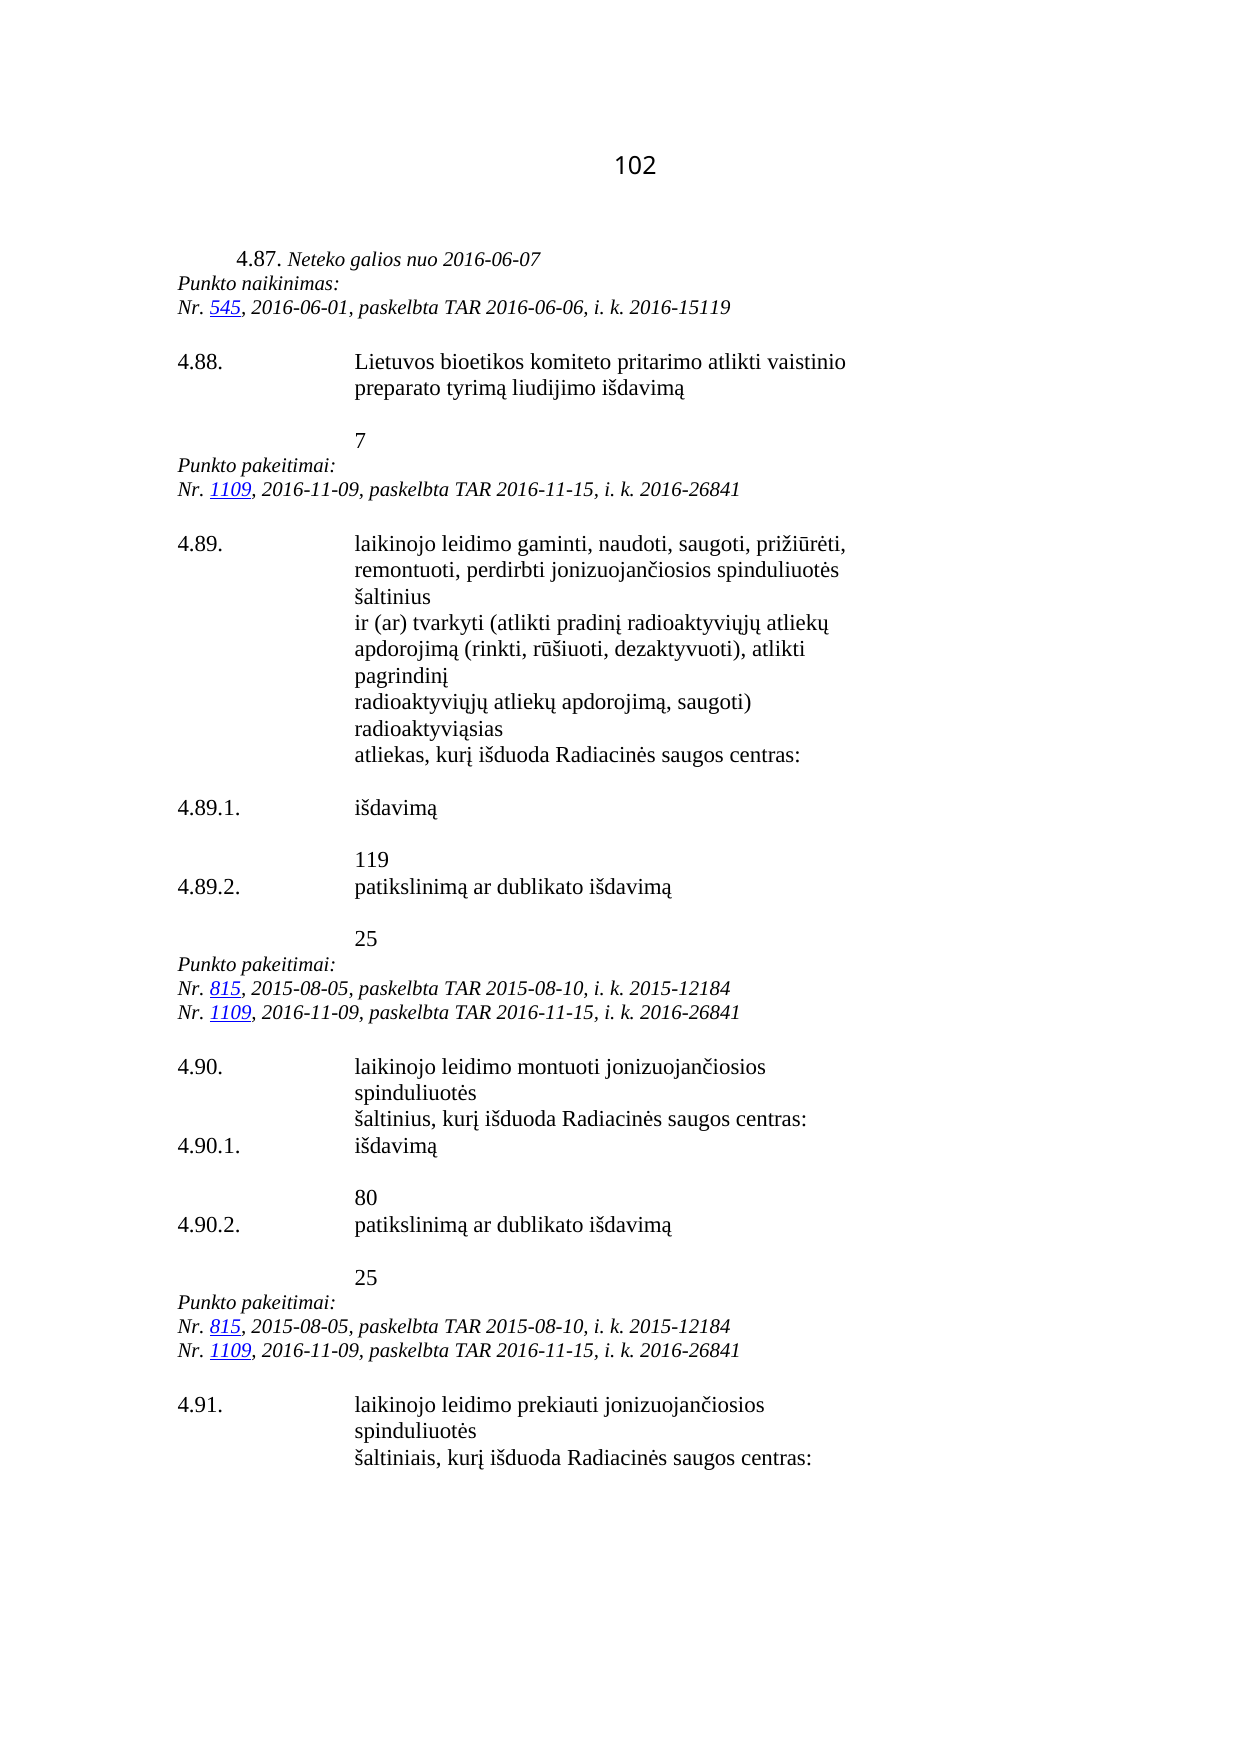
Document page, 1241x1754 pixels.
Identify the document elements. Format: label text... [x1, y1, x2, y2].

text Nr. 815, 2015-08-05, paskelbta TAR 2015-08-10, i. k. 2015-12184 [177, 1314, 1093, 1338]
text apdorojimą (rinkti, rūšiuoti, dezaktyvuoti), atlikti pagrindinį [354, 636, 892, 688]
text Nr. 1109, 2016-11-09, paskelbta TAR 2016-11-15, i. k. 2016-26841 [177, 1338, 1093, 1362]
text Nr. 1109, 2016-11-09, paskelbta TAR 2016-11-15, i. k. 2016-26841 [177, 477, 1093, 501]
text šaltinius, kurį išduoda Radiacinės saugos centras: [354, 1105, 892, 1132]
text 4.91. laikinojo leidimo prekiauti jonizuojančiosios spinduliuotės [177, 1391, 892, 1443]
text Punkto naikinimas: [177, 271, 1093, 295]
text šaltiniais, kurį išduoda Radiacinės saugos centras: [354, 1443, 892, 1496]
text 4.89.1. išdavimą 119 [177, 794, 892, 873]
text 4.90.2. patikslinimą ar dublikato išdavimą 25 [177, 1211, 892, 1290]
text radioaktyviųjų atliekų apdorojimą, saugoti) radioaktyviąsias [354, 688, 892, 741]
text atliekas, kurį išduoda Radiacinės saugos centras: [354, 741, 892, 794]
text Punkto pakeitimai: [177, 1290, 1093, 1314]
text 4.89.2. patikslinimą ar dublikato išdavimą 25 [177, 873, 892, 952]
text 4.89. laikinojo leidimo gaminti, naudoti, saugoti, prižiūrėti, [177, 530, 892, 556]
text Punkto pakeitimai: [177, 952, 1093, 976]
text remontuoti, perdirbti jonizuojančiosios spinduliuotės šaltinius [354, 556, 892, 609]
text Nr. 1109, 2016-11-09, paskelbta TAR 2016-11-15, i. k. 2016-26841 [177, 1000, 1093, 1024]
text 4.90.1. išdavimą 80 [177, 1132, 892, 1211]
text preparato tyrimą liudijimo išdavimą 7 [354, 374, 892, 453]
text Punkto pakeitimai: [177, 453, 1093, 477]
text Nr. 815, 2015-08-05, paskelbta TAR 2015-08-10, i. k. 2015-12184 [177, 976, 1093, 1000]
text Nr. 545, 2016-06-01, paskelbta TAR 2016-06-06, i. k. 2016-15119 [177, 295, 1093, 319]
text 4.87. Neteko galios nuo 2016-06-07 [177, 244, 1093, 271]
text 4.88. Lietuvos bioetikos komiteto pritarimo atlikti vaistinio [177, 348, 892, 374]
text ir (ar) tvarkyti (atlikti pradinį radioaktyviųjų atliekų [354, 609, 892, 636]
text 4.90. laikinojo leidimo montuoti jonizuojančiosios spinduliuotės [177, 1053, 892, 1105]
